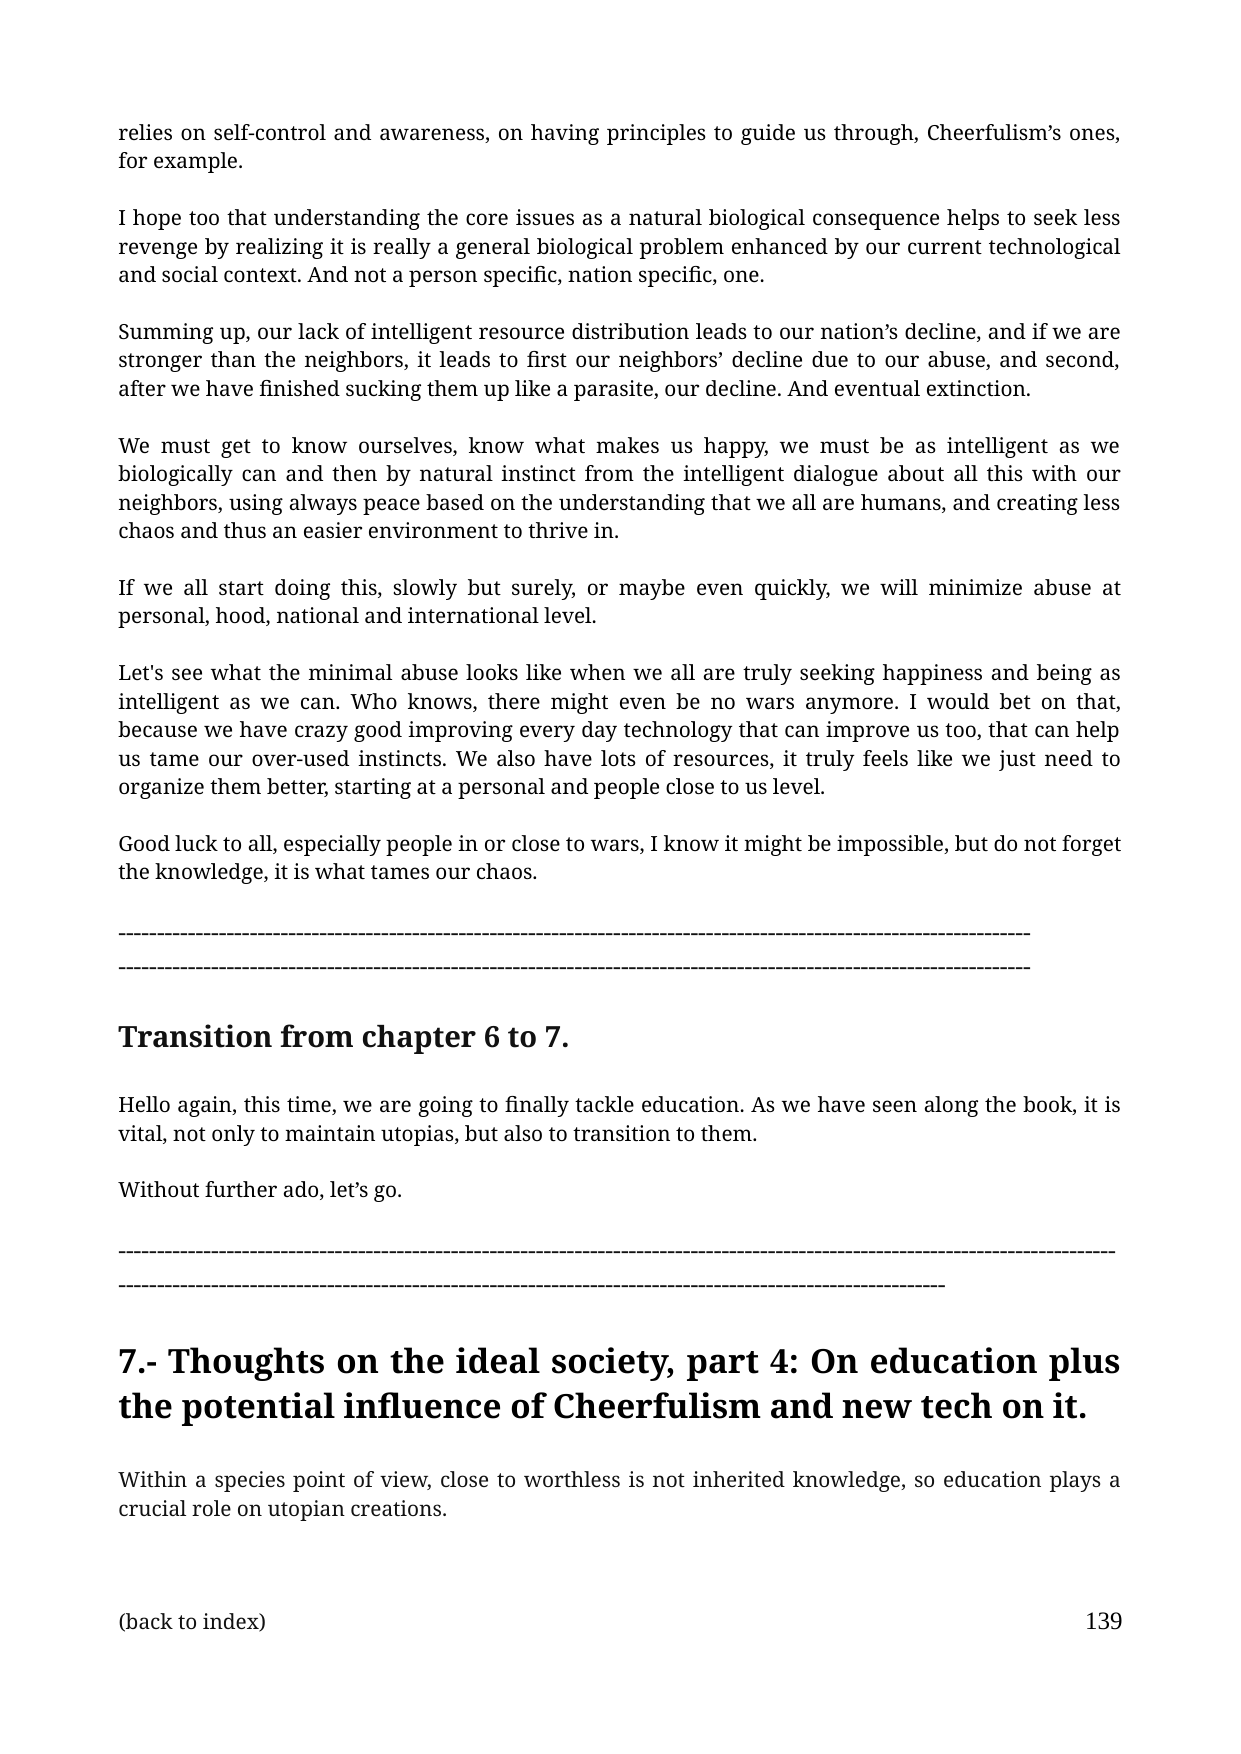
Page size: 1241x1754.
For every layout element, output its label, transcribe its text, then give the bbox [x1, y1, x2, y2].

text Let's see what the minimal abuse looks like when we all are truly seeking happiness and being as intelligent as we can. Who knows, there might even be no wars anymore. I would bet on that, because we have crazy good improving every day technology that can improve us too, that can help us tame our over-used instincts. We also have lots of resources, it truly feels like we just need to organize them better, starting at a personal and people close to us level. [118, 658, 1122, 801]
text ---------------------------------------------------------------------------------------------------------------------- [118, 914, 1122, 948]
text ---------------------------------------------------------------------------------------------------------------------- [118, 948, 1122, 982]
text If we all start doing this, slowly but surely, or maybe even quickly, we will minimize abuse at personal, hood, national and international level. [118, 573, 1122, 630]
text Good luck to all, especially people in or close to wars, I know it might be impossible, but do not forget the knowledge, it is what tames our chaos. [118, 829, 1122, 886]
text -------------------------------------------------------------------------------------------------------------------------------------------------------------------------------------------------------------------------------------------- [118, 1232, 1122, 1301]
text Hello again, this time, we are going to finally tackle education. As we have seen along the book, it is vital, not only to maintain utopias, but also to transition to them. [118, 1090, 1122, 1147]
text Transition from chapter 6 to 7. [118, 1017, 1122, 1056]
text I hope too that understanding the core issues as a natural biological consequence helps to seek less revenge by realizing it is really a general biological problem enhanced by our current technological and social context. And not a person specific, nation specific, one. [118, 203, 1122, 289]
text 7.- Thoughts on the ideal society, part 4: On education plus the potential influence of Cheerfulism and new tech on it. [118, 1337, 1122, 1428]
text relies on self-control and awareness, on having principles to guide us through, Cheerfulism’s ones, for example. [118, 118, 1122, 175]
text Without further ado, let’s go. [118, 1176, 1122, 1204]
text Within a species point of view, close to worthless is not inherited knowledge, so education plays a crucial role on utopian creations. [118, 1465, 1122, 1522]
text Summing up, our lack of intelligent resource distribution leads to our nation’s decline, and if we are stronger than the neighbors, it leads to first our neighbors’ decline due to our abuse, and second, after we have finished sucking them up like a parasite, our decline. And eventual extinction. [118, 317, 1122, 402]
text We must get to know ourselves, know what makes us happy, we must be as intelligent as we biologically can and then by natural instinct from the intelligent dialogue about all this with our neighbors, using always peace based on the understanding that we all are humans, and creating less chaos and thus an easier environment to thrive in. [118, 431, 1122, 545]
